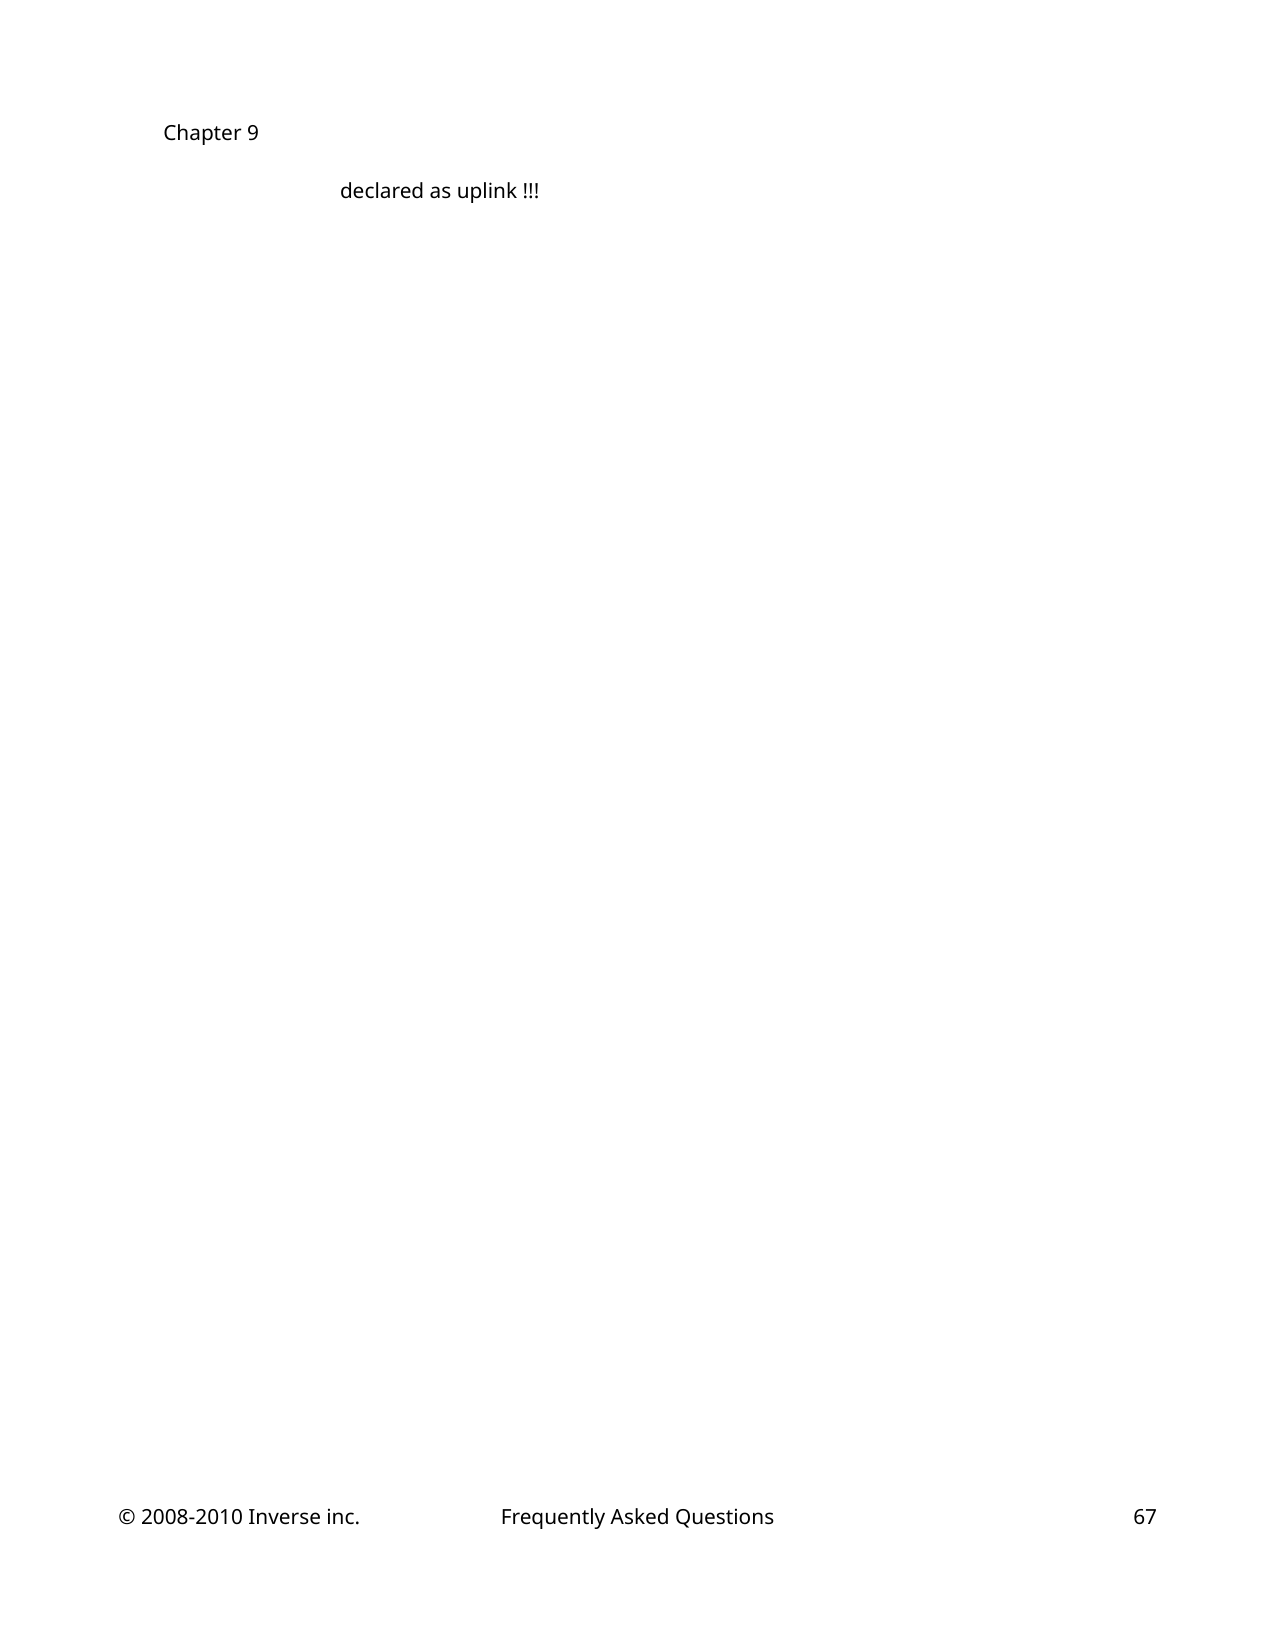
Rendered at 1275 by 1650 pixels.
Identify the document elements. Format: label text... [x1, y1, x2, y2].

list declared as uplink !!! [302, 176, 1157, 204]
